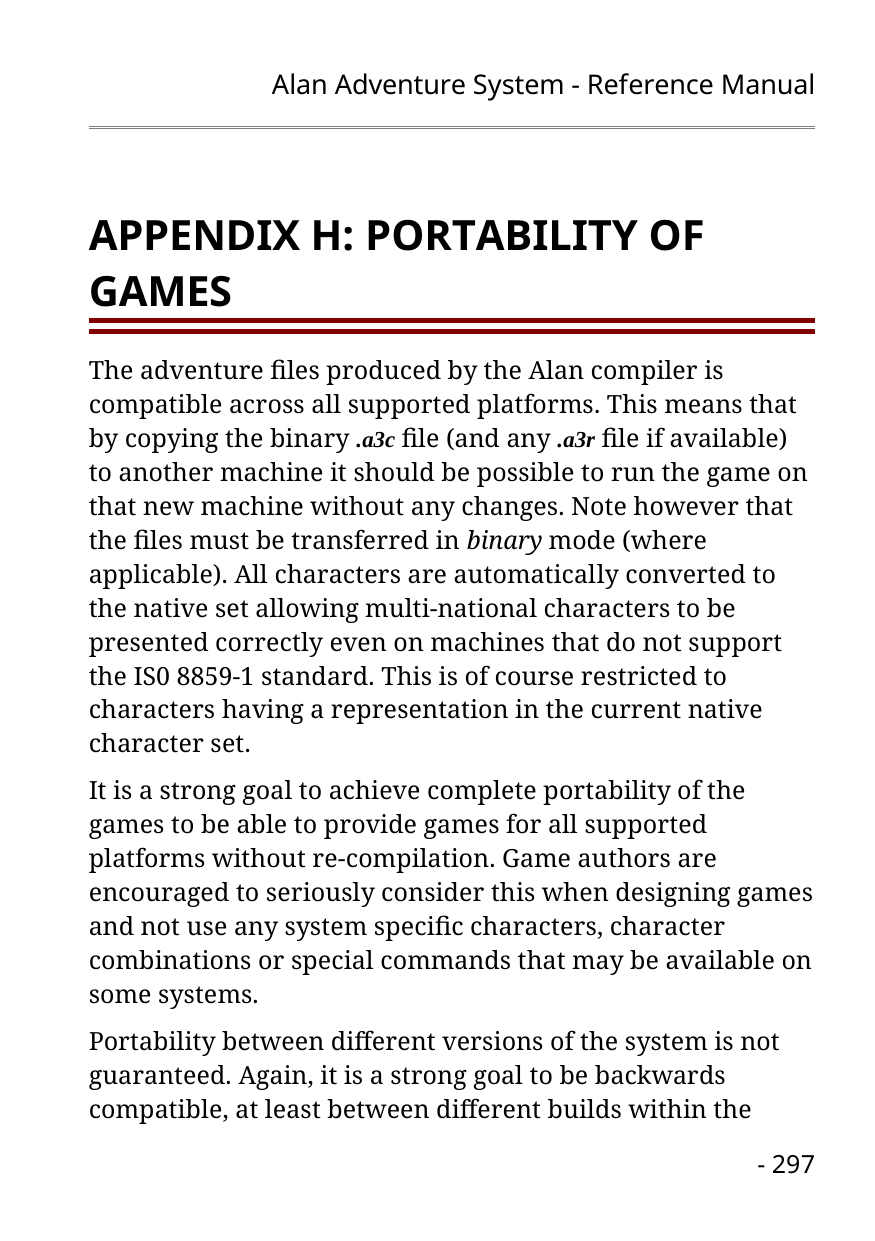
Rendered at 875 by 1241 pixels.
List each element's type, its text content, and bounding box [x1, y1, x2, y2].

text Portability between different versions of the system is not guaranteed. Again, it is a strong goal to be backwards compatible, at least between different builds within the [88, 1024, 815, 1126]
text It is a strong goal to achieve complete portability of the games to be able to provide games for all supported platforms without re-compilation. Game au­thors are encouraged to seriously consider this when designing games and not use any system specific characters, character combinations or special commands that may be available on some systems. [88, 773, 815, 1011]
subtitle Portability of Games [88, 205, 815, 334]
text The adventure files produced by the Alan compiler is compatible across all supported platforms. This means that by copying the binary .a3c file (and any .a3r file if available) to another machine it should be possible to run the game on that new machine without any changes. Note however that the files must be transferred in binary mode (where applicable). All characters are automatical­ly converted to the native set allowing multi-national characters to be present­ed correctly even on machines that do not support the IS0 8859-1 standard. This is of course restricted to characters having a representation in the current native character set. [88, 353, 815, 760]
